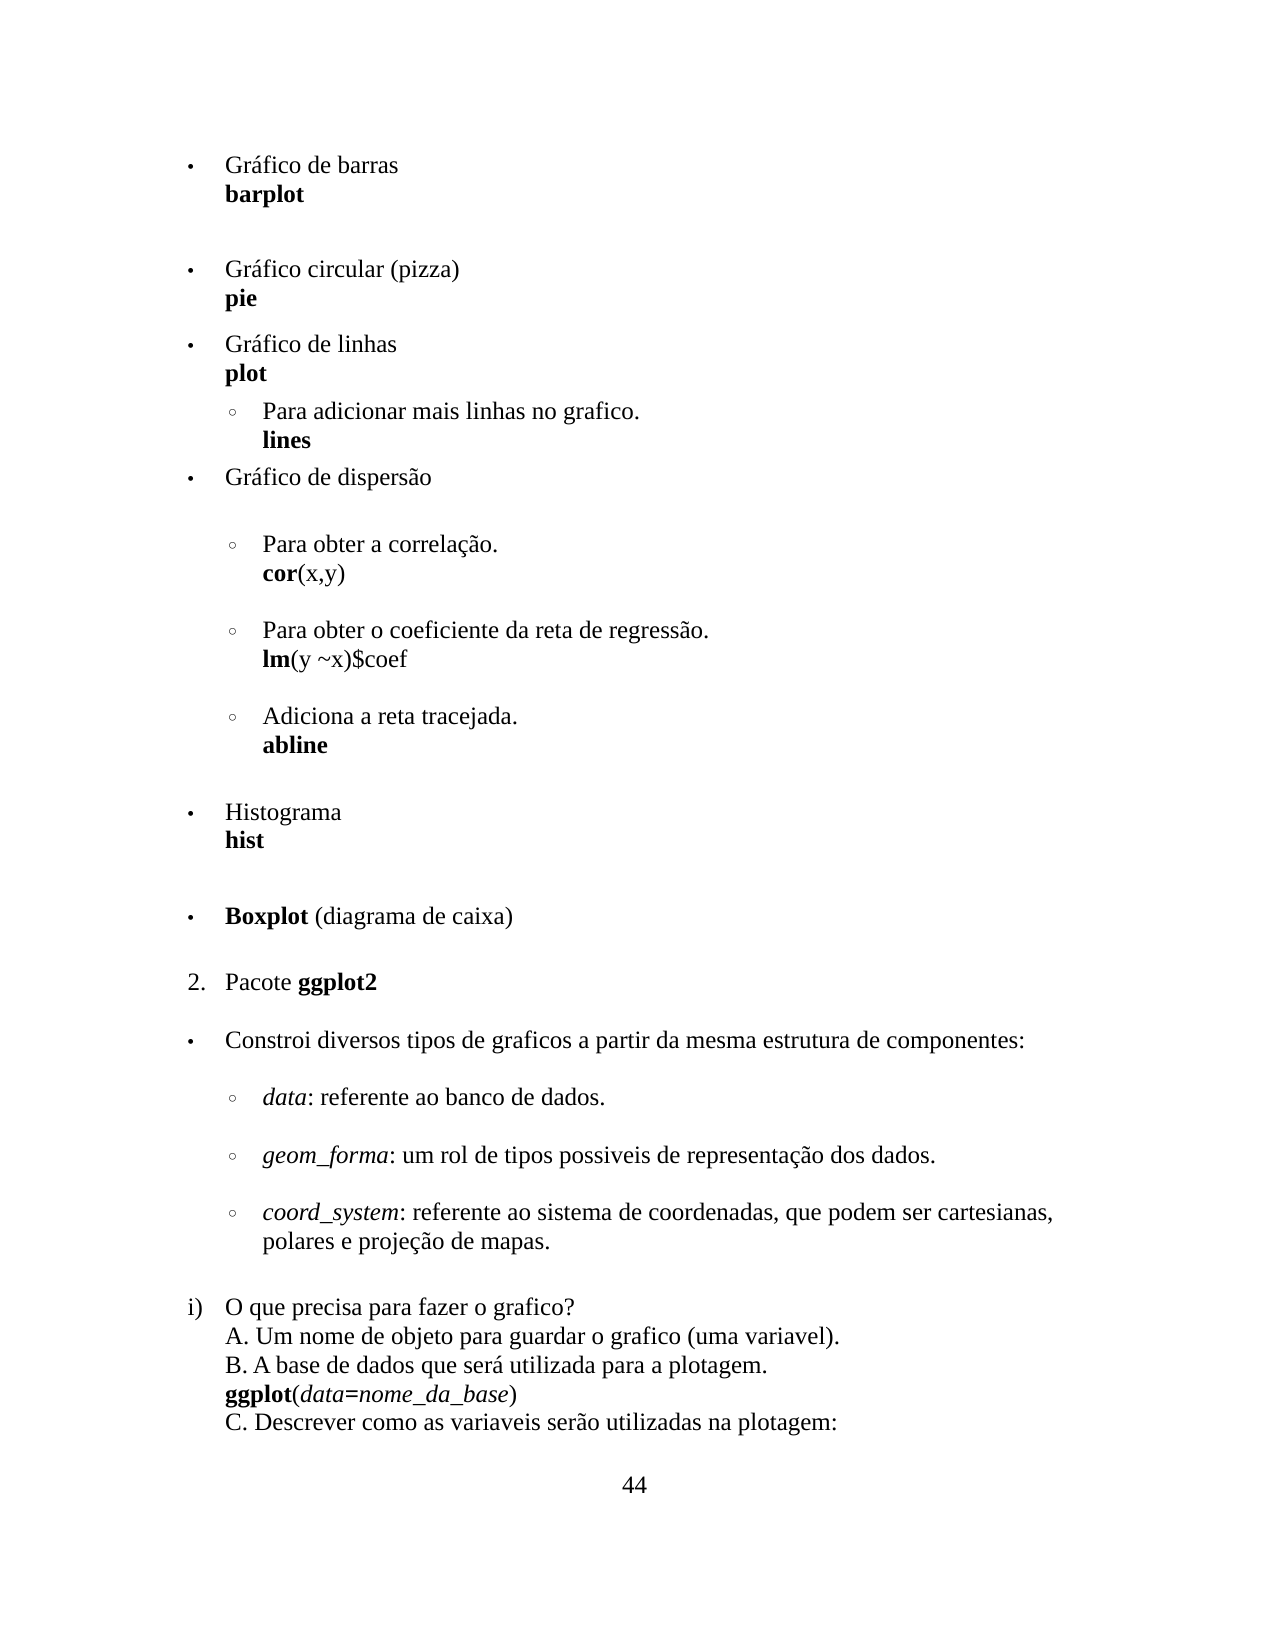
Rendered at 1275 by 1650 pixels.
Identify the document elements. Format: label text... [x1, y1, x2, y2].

list O que precisa para fazer o grafico? A. Um nome de objeto para guardar o grafico (uma variavel). B. A base de dados que será utilizada para a plotagem. ggplot(data=nome_da_base) C. Descrever como as variaveis serão utilizadas na plotagem: [187, 1292, 1125, 1436]
list Para obter a correlação. cor(x,y) [225, 529, 1125, 615]
list Gráfico de linhas plot [187, 329, 1125, 387]
list Gráfico de dispersão [187, 462, 1125, 520]
list data: referente ao banco de dados. [225, 1082, 1125, 1140]
list Gráfico circular (pizza) pie [187, 254, 1125, 312]
list Para adicionar mais linhas no grafico. lines [225, 396, 1125, 453]
list Para obter o coeficiente da reta de regressão. lm(y ~x)$coef [225, 615, 1125, 701]
list geom_forma: um rol de tipos possiveis de representação dos dados. [225, 1140, 1125, 1197]
list Pacote ggplot2 [187, 967, 1125, 1025]
list Gráfico de barras barplot [187, 150, 1125, 236]
list coord_system: referente ao sistema de coordenadas, que podem ser cartesianas, polares e projeção de mapas. [225, 1197, 1125, 1283]
list Histograma hist [187, 797, 1125, 883]
list Boxplot (diagrama de caixa) [187, 901, 1125, 958]
list Constroi diversos tipos de graficos a partir da mesma estrutura de componentes: [187, 1025, 1125, 1082]
list Adiciona a reta tracejada. abline [225, 701, 1125, 788]
